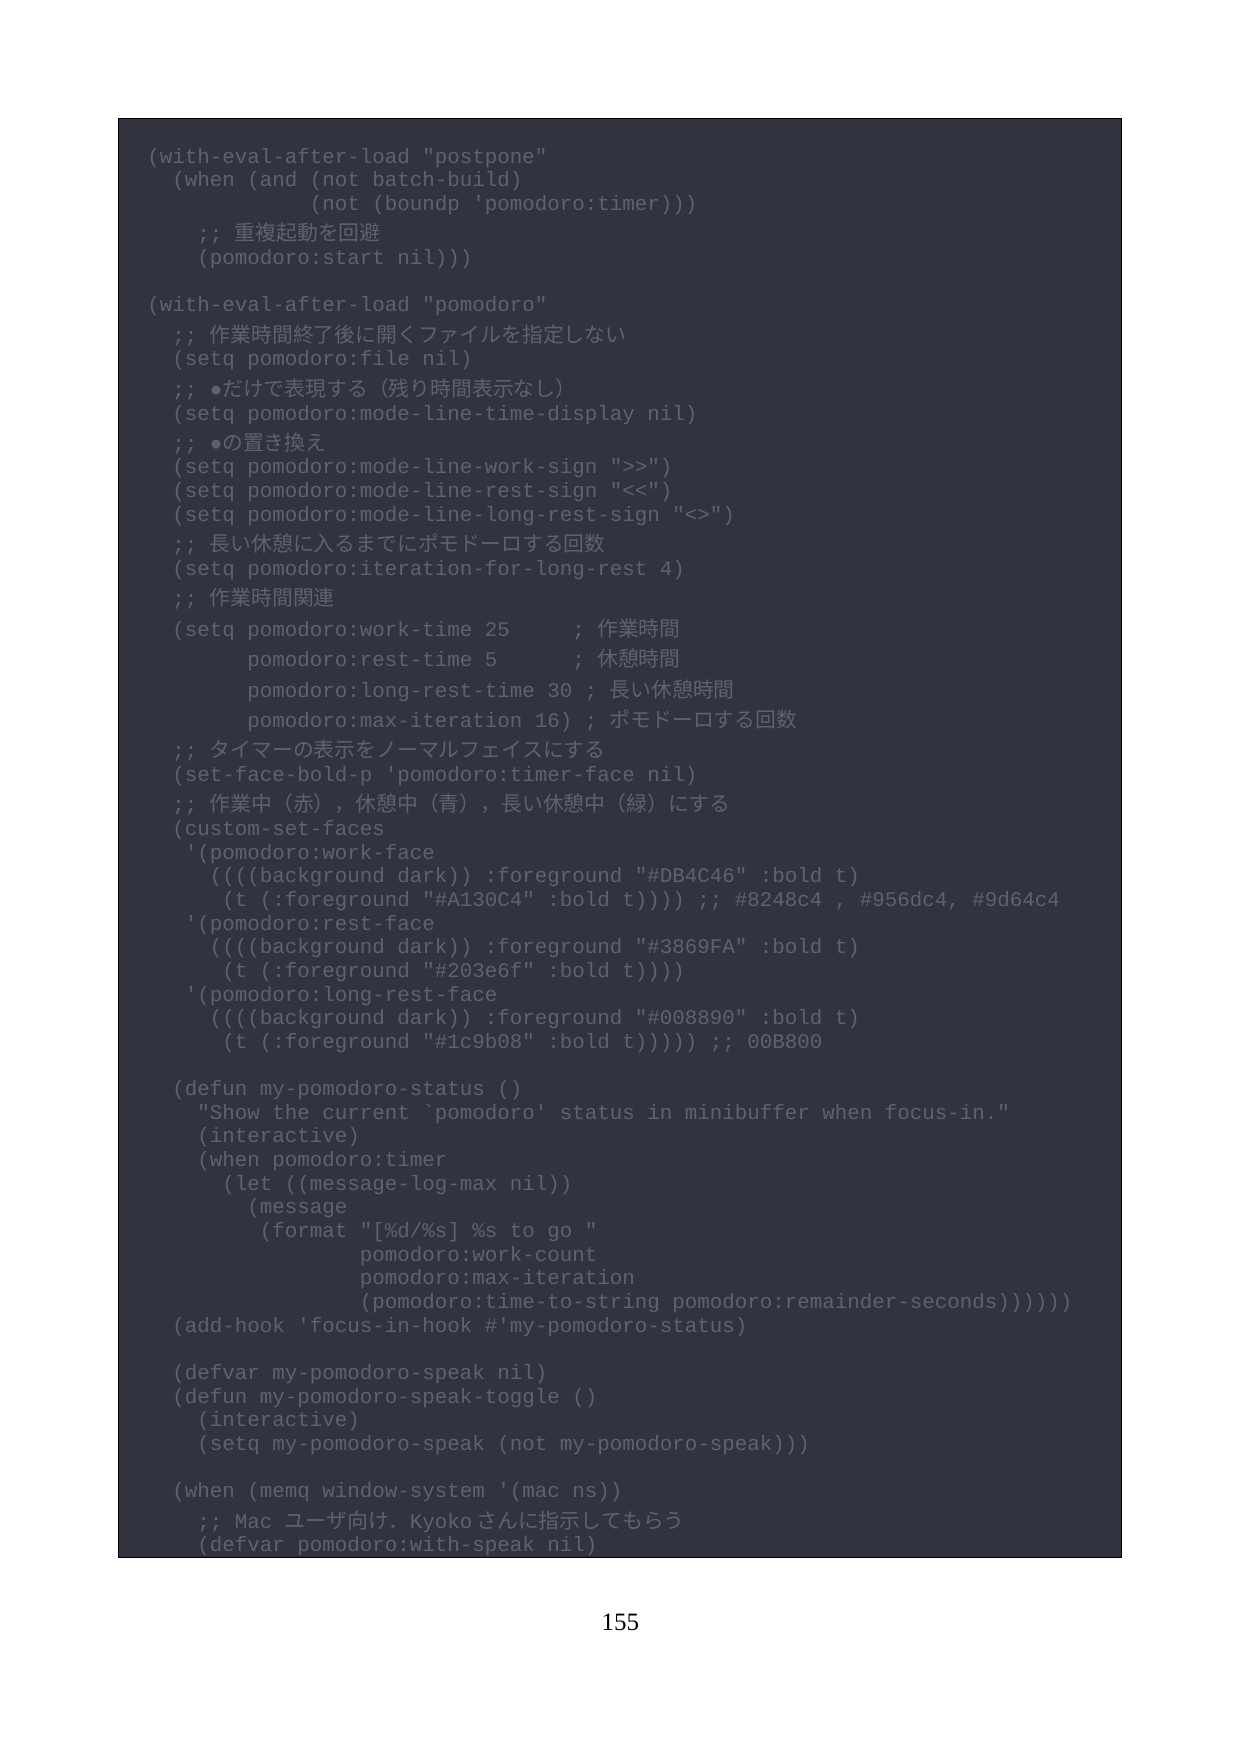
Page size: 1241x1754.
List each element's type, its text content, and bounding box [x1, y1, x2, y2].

text ;; 重複起動を回避 [119, 213, 1121, 243]
text (set-face-bold-p 'pomodoro:timer-face nil) [119, 760, 1121, 784]
text pomodoro:work-count [119, 1240, 1121, 1263]
text (when (and (not batch-build) [119, 165, 1121, 189]
text (t (:foreground "#203e6f" :bold t)))) [119, 956, 1121, 980]
text (with-eval-after-load "postpone" [119, 142, 1121, 165]
text ((((background dark)) :foreground "#008890" :bold t) [119, 1003, 1121, 1027]
text ;; 作業中（赤），休憩中（青），長い休憩中（緑）にする [119, 784, 1121, 814]
text (setq pomodoro:iteration-for-long-rest 4) [119, 554, 1121, 578]
text (defun my-pomodoro-status () [119, 1074, 1121, 1098]
text pomodoro:max-iteration [119, 1263, 1121, 1287]
text '(pomodoro:long-rest-face [119, 980, 1121, 1003]
text (let ((message-log-max nil)) [119, 1169, 1121, 1192]
text (custom-set-faces [119, 814, 1121, 838]
text (when (memq window-system '(mac ns)) [119, 1476, 1121, 1500]
text (format "[%d/%s] %s to go " [119, 1216, 1121, 1240]
text "Show the current `pomodoro' status in minibuffer when focus-in." [119, 1098, 1121, 1122]
text (setq pomodoro:mode-line-time-display nil) [119, 398, 1121, 422]
text ;; 長い休憩に入るまでにポモドーロする回数 [119, 523, 1121, 554]
text (setq pomodoro:mode-line-work-sign ">>") [119, 453, 1121, 476]
text pomodoro:long-rest-time 30 ; 長い休憩時間 [119, 669, 1121, 699]
text ;; ●の置き換え [119, 422, 1121, 453]
text (defvar my-pomodoro-speak nil) [119, 1358, 1121, 1382]
text '(pomodoro:rest-face [119, 909, 1121, 932]
text ;; 作業時間関連 [119, 578, 1121, 608]
text (pomodoro:start nil))) [119, 243, 1121, 267]
text ;; タイマーの表示をノーマルフェイスにする [119, 730, 1121, 760]
text ((((background dark)) :foreground "#DB4C46" :bold t) [119, 861, 1121, 885]
text (with-eval-after-load "pomodoro" [119, 290, 1121, 314]
text (t (:foreground "#1c9b08" :bold t))))) ;; 00B800 [119, 1027, 1121, 1051]
text (interactive) [119, 1405, 1121, 1429]
text pomodoro:max-iteration 16) ; ポモドーロする回数 [119, 699, 1121, 730]
text (defvar pomodoro:with-speak nil) [119, 1530, 1121, 1557]
text (setq pomodoro:work-time 25 ; 作業時間 [119, 608, 1121, 638]
text ;; ●だけで表現する（残り時間表示なし） [119, 368, 1121, 398]
text (add-hook 'focus-in-hook #'my-pomodoro-status) [119, 1311, 1121, 1334]
text (pomodoro:time-to-string pomodoro:remainder-seconds)))))) [119, 1287, 1121, 1311]
text ;; 作業時間終了後に開くファイルを指定しない [119, 314, 1121, 344]
text (not (boundp 'pomodoro:timer))) [119, 189, 1121, 213]
text (setq pomodoro:file nil) [119, 344, 1121, 368]
text (setq pomodoro:mode-line-long-rest-sign "<>") [119, 500, 1121, 523]
text (defun my-pomodoro-speak-toggle () [119, 1382, 1121, 1405]
text (setq pomodoro:mode-line-rest-sign "<<") [119, 476, 1121, 500]
text (message [119, 1192, 1121, 1216]
text '(pomodoro:work-face [119, 838, 1121, 861]
text (t (:foreground "#A130C4" :bold t)))) ;; #8248c4 , #956dc4, #9d64c4 [119, 885, 1121, 909]
text (interactive) [119, 1122, 1121, 1145]
text ;; Mac ユーザ向け．Kyokoさんに指示してもらう [119, 1500, 1121, 1530]
text pomodoro:rest-time 5 ; 休憩時間 [119, 638, 1121, 669]
text (when pomodoro:timer [119, 1145, 1121, 1169]
text ((((background dark)) :foreground "#3869FA" :bold t) [119, 932, 1121, 956]
text (setq my-pomodoro-speak (not my-pomodoro-speak))) [119, 1429, 1121, 1453]
